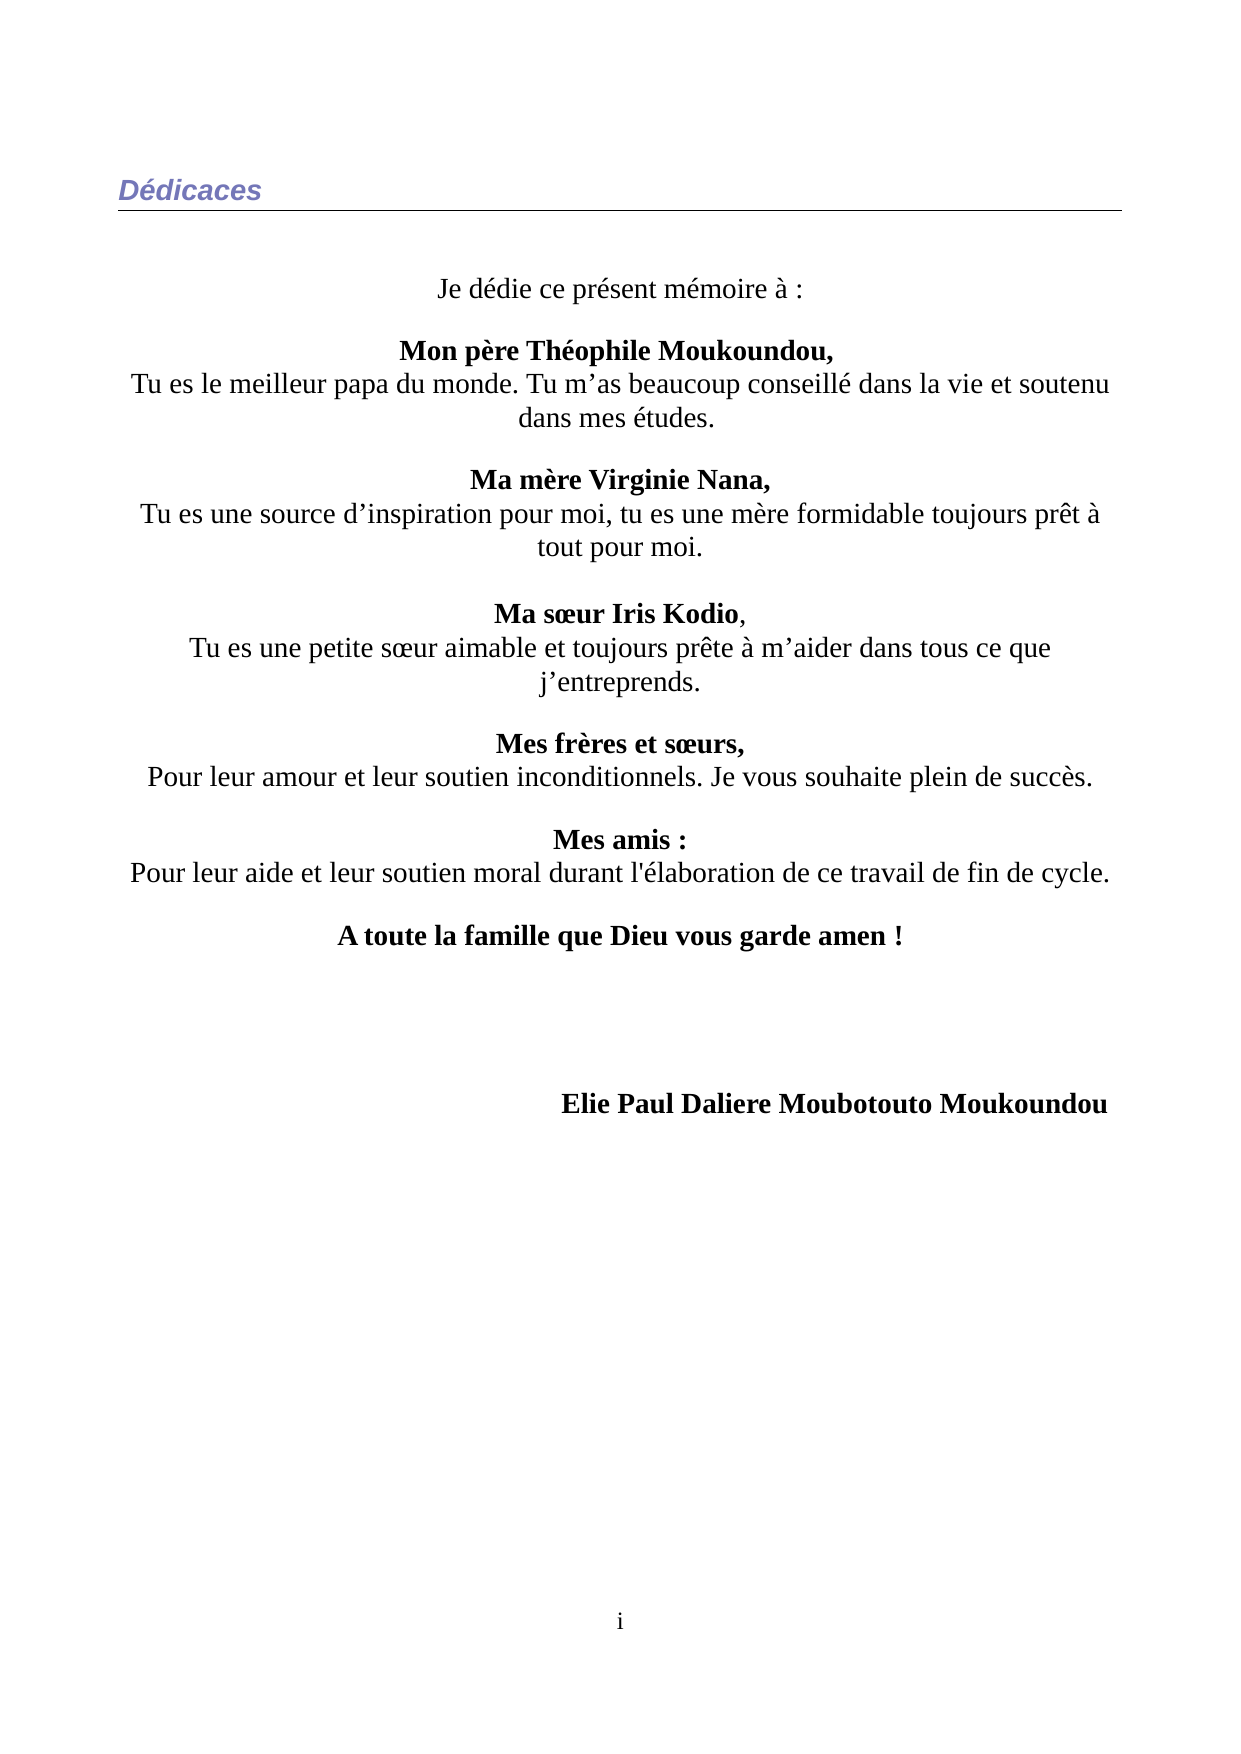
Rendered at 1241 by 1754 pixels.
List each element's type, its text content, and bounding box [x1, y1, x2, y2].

text Ma mère Virginie Nana, [118, 462, 1122, 496]
text Tu es le meilleur papa du monde. Tu m’as beaucoup conseillé dans la vie et soutenu dans mes études. [118, 367, 1122, 434]
text Mes frères et sœurs, [118, 726, 1122, 759]
text Pour leur amour et leur soutien inconditionnels. Je vous souhaite plein de succès. [118, 759, 1122, 793]
text Pour leur aide et leur soutien moral durant l'élaboration de ce travail de fin de cycle. [118, 855, 1122, 889]
text Mon père Théophile Moukoundou, [118, 333, 1122, 367]
text Ma sœur Iris Kodio, [118, 597, 1122, 630]
text Tu es une petite sœur aimable et toujours prête à m’aider dans tous ce que j’entreprends. [118, 630, 1122, 697]
text Je dédie ce présent mémoire à : [118, 271, 1122, 304]
subtitle Dédicaces [118, 173, 1122, 210]
text A toute la famille que Dieu vous garde amen ! [118, 918, 1122, 951]
text Mes amis : [118, 822, 1122, 855]
text Tu es une source d’inspiration pour moi, tu es une mère formidable toujours prêt à tout pour moi. [118, 496, 1122, 563]
